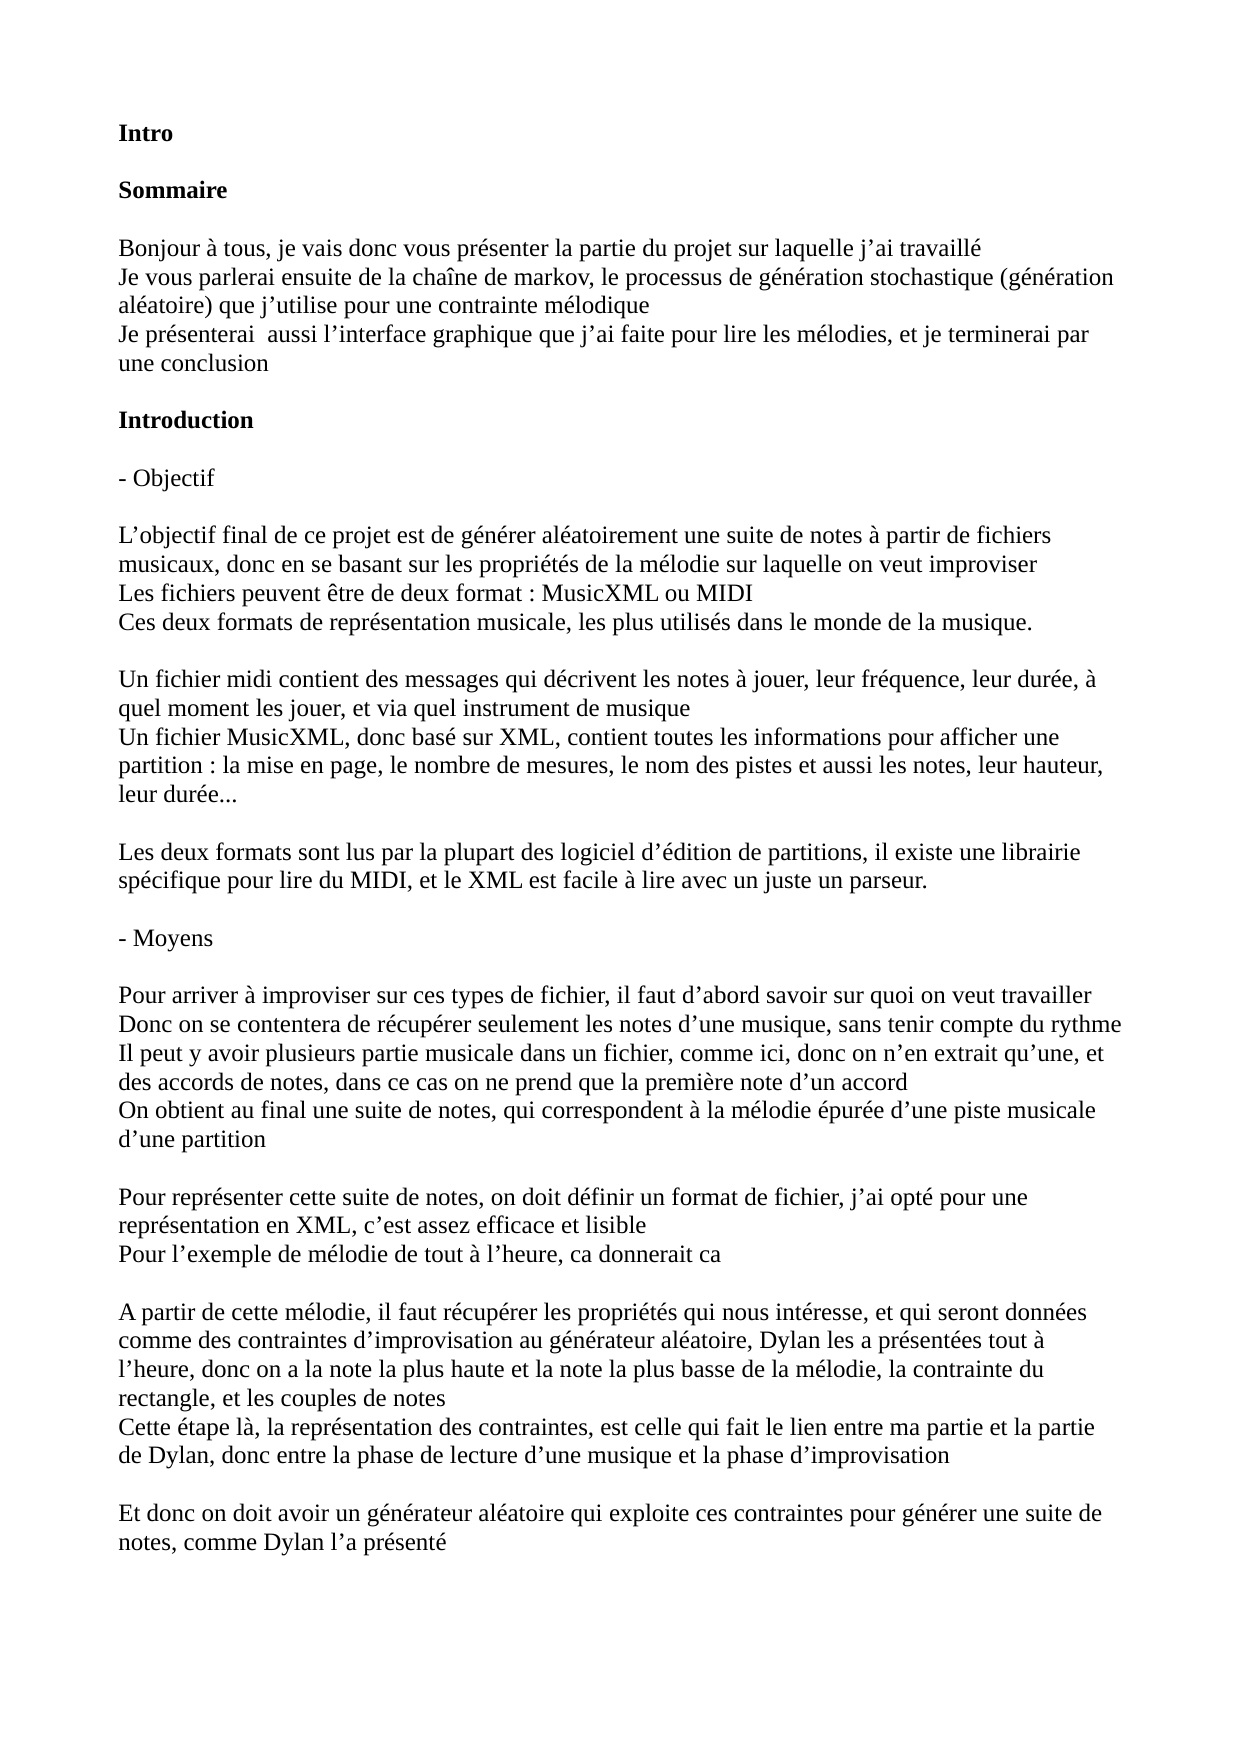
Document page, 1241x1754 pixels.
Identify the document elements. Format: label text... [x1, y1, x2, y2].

text Les fichiers peuvent être de deux format : MusicXML ou MIDI [118, 578, 1122, 607]
text A partir de cette mélodie, il faut récupérer les propriétés qui nous intéresse, et qui seront données comme des contraintes d’improvisation au générateur aléatoire, Dylan les a présentées tout à l’heure, donc on a la note la plus haute et la note la plus basse de la mélodie, la contrainte du rectangle, et les couples de notes [118, 1297, 1122, 1412]
text Pour représenter cette suite de notes, on doit définir un format de fichier, j’ai opté pour une représentation en XML, c’est assez efficace et lisible [118, 1182, 1122, 1239]
text Intro [118, 118, 1122, 147]
text Donc on se contentera de récupérer seulement les notes d’une musique, sans tenir compte du rythme [118, 1009, 1122, 1038]
text Pour arriver à improviser sur ces types de fichier, il faut d’abord savoir sur quoi on veut travailler [118, 981, 1122, 1009]
text Sommaire [118, 176, 1122, 204]
text Il peut y avoir plusieurs partie musicale dans un fichier, comme ici, donc on n’en extrait qu’une, et des accords de notes, dans ce cas on ne prend que la première note d’un accord [118, 1038, 1122, 1096]
text Bonjour à tous, je vais donc vous présenter la partie du projet sur laquelle j’ai travaillé [118, 233, 1122, 262]
text Pour l’exemple de mélodie de tout à l’heure, ca donnerait ca [118, 1239, 1122, 1268]
text Introduction [118, 406, 1122, 434]
text Un fichier midi contient des messages qui décrivent les notes à jouer, leur fréquence, leur durée, à quel moment les jouer, et via quel instrument de musique [118, 664, 1122, 722]
text - Moyens [118, 923, 1122, 952]
text Je vous parlerai ensuite de la chaîne de markov, le processus de génération stochastique (génération aléatoire) que j’utilise pour une contrainte mélodique [118, 262, 1122, 319]
text Un fichier MusicXML, donc basé sur XML, contient toutes les informations pour afficher une partition : la mise en page, le nombre de mesures, le nom des pistes et aussi les notes, leur hauteur, leur durée... [118, 722, 1122, 808]
text Je présenterai aussi l’interface graphique que j’ai faite pour lire les mélodies, et je terminerai par une conclusion [118, 319, 1122, 377]
text Cette étape là, la représentation des contraintes, est celle qui fait le lien entre ma partie et la partie de Dylan, donc entre la phase de lecture d’une musique et la phase d’improvisation [118, 1412, 1122, 1469]
text Ces deux formats de représentation musicale, les plus utilisés dans le monde de la musique. [118, 607, 1122, 636]
text On obtient au final une suite de notes, qui correspondent à la mélodie épurée d’une piste musicale d’une partition [118, 1096, 1122, 1153]
text L’objectif final de ce projet est de générer aléatoirement une suite de notes à partir de fichiers musicaux, donc en se basant sur les propriétés de la mélodie sur laquelle on veut improviser [118, 521, 1122, 578]
text Et donc on doit avoir un générateur aléatoire qui exploite ces contraintes pour générer une suite de notes, comme Dylan l’a présenté [118, 1498, 1122, 1556]
text Les deux formats sont lus par la plupart des logiciel d’édition de partitions, il existe une librairie spécifique pour lire du MIDI, et le XML est facile à lire avec un juste un parseur. [118, 837, 1122, 894]
text - Objectif [118, 463, 1122, 492]
